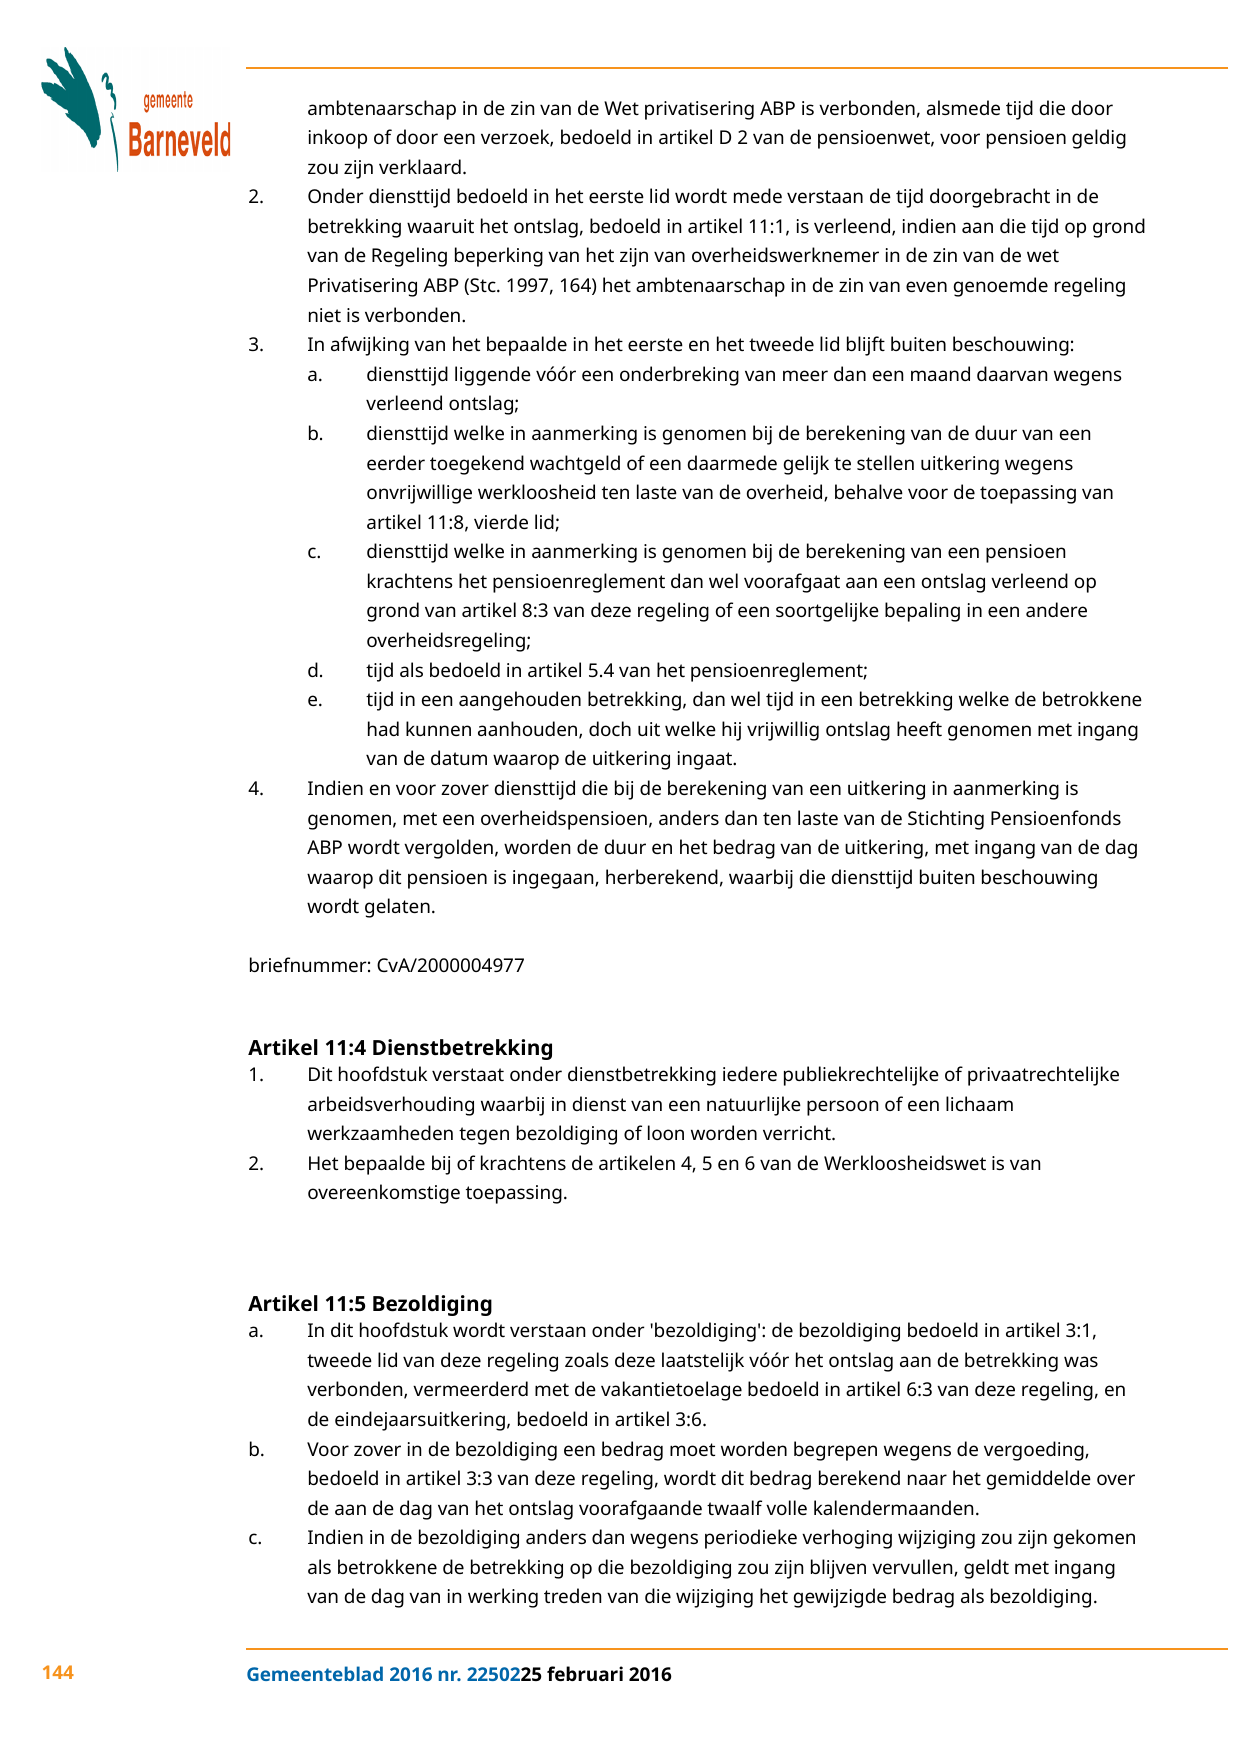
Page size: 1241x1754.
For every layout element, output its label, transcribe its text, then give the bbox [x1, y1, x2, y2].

list tijd als bedoeld in artikel 5.4 van het pensioenreglement; [307, 657, 1152, 683]
list diensttijd welke in aanmerking is genomen bij de berekening van een pensioen krachtens het pensioenreglement dan wel voorafgaat aan een ontslag verleend op grond van artikel 8:3 van deze regeling of een soortgelijke bepaling in een andere overheidsregeling; [307, 538, 1152, 653]
picture [41, 47, 231, 172]
list tijd in een aangehouden betrekking, dan wel tijd in een betrekking welke de betrokkene had kunnen aanhouden, doch uit welke hij vrijwillig ontslag heeft genomen met ingang van de datum waarop de uitkering ingaat. [307, 686, 1152, 771]
list ambtenaarschap in de zin van de Wet privatisering ABP is verbonden, alsmede tijd die door inkoop of door een verzoek, bedoeld in artikel D 2 van de pensioenwet, voor pensioen geldig zou zijn verklaard. [248, 95, 1152, 180]
list Onder diensttijd bedoeld in het eerste lid wordt mede verstaan de tijd doorgebracht in de betrekking waaruit het ontslag, bedoeld in artikel 11:1, is verleend, indien aan die tijd op grond van de Regeling beperking van het zijn van overheidswerknemer in de zin van de wet Privatisering ABP (Stc. 1997, 164) het ambtenaarschap in de zin van even genoemde regeling niet is verbonden. [248, 183, 1152, 328]
text Artikel 11:4 Dienstbetrekking [248, 1033, 1152, 1061]
list Indien in de bezoldiging anders dan wegens periodieke verhoging wijziging zou zijn gekomen als betrokkene de betrekking op die bezoldiging zou zijn blijven vervullen, geldt met ingang van de dag van in werking treden van die wijziging het gewijzigde bedrag als bezoldiging. [248, 1524, 1152, 1609]
list diensttijd liggende vóór een onderbreking van meer dan een maand daarvan wegens verleend ontslag; [307, 361, 1152, 416]
list Dit hoofdstuk verstaat onder dienstbetrekking iedere publiekrechtelijke of privaatrechtelijke arbeidsverhouding waarbij in dienst van een natuurlijke persoon of een lichaam werkzaamheden tegen bezoldiging of loon worden verricht. [248, 1061, 1152, 1146]
list diensttijd welke in aanmerking is genomen bij de berekening van de duur van een eerder toegekend wachtgeld of een daarmede gelijk te stellen uitkering wegens onvrijwillige werkloosheid ten laste van de overheid, behalve voor de toepassing van artikel 11:8, vierde lid; [307, 420, 1152, 535]
list Indien en voor zover diensttijd die bij de berekening van een uitkering in aanmerking is genomen, met een overheidspensioen, anders dan ten laste van de Stichting Pensioenfonds ABP wordt vergolden, worden de duur en het bedrag van de uitkering, met ingang van de dag waarop dit pensioen is ingegaan, herberekend, waarbij die diensttijd buiten beschouwing wordt gelaten. [248, 775, 1152, 919]
list In afwijking van het bepaalde in het eerste en het tweede lid blijft buiten beschouwing: [248, 331, 1152, 357]
list Voor zover in de bezoldiging een bedrag moet worden begrepen wegens de vergoeding, bedoeld in artikel 3:3 van deze regeling, wordt dit bedrag berekend naar het gemiddelde over de aan de dag van het ontslag voorafgaande twaalf volle kalendermaanden. [248, 1436, 1152, 1521]
text Artikel 11:5 Bezoldiging [248, 1289, 1152, 1317]
list In dit hoofdstuk wordt verstaan onder 'bezoldiging': de bezoldiging bedoeld in artikel 3:1, tweede lid van deze regeling zoals deze laatstelijk vóór het ontslag aan de betrekking was verbonden, vermeerderd met de vakantietoelage bedoeld in artikel 6:3 van deze regeling, en de eindejaarsuitkering, bedoeld in artikel 3:6. [248, 1317, 1152, 1432]
text briefnummer: CvA/2000004977 [248, 953, 1152, 978]
list Het bepaalde bij of krachtens de artikelen 4, 5 en 6 van de Werkloosheidswet is van overeenkomstige toepassing. [248, 1150, 1152, 1205]
